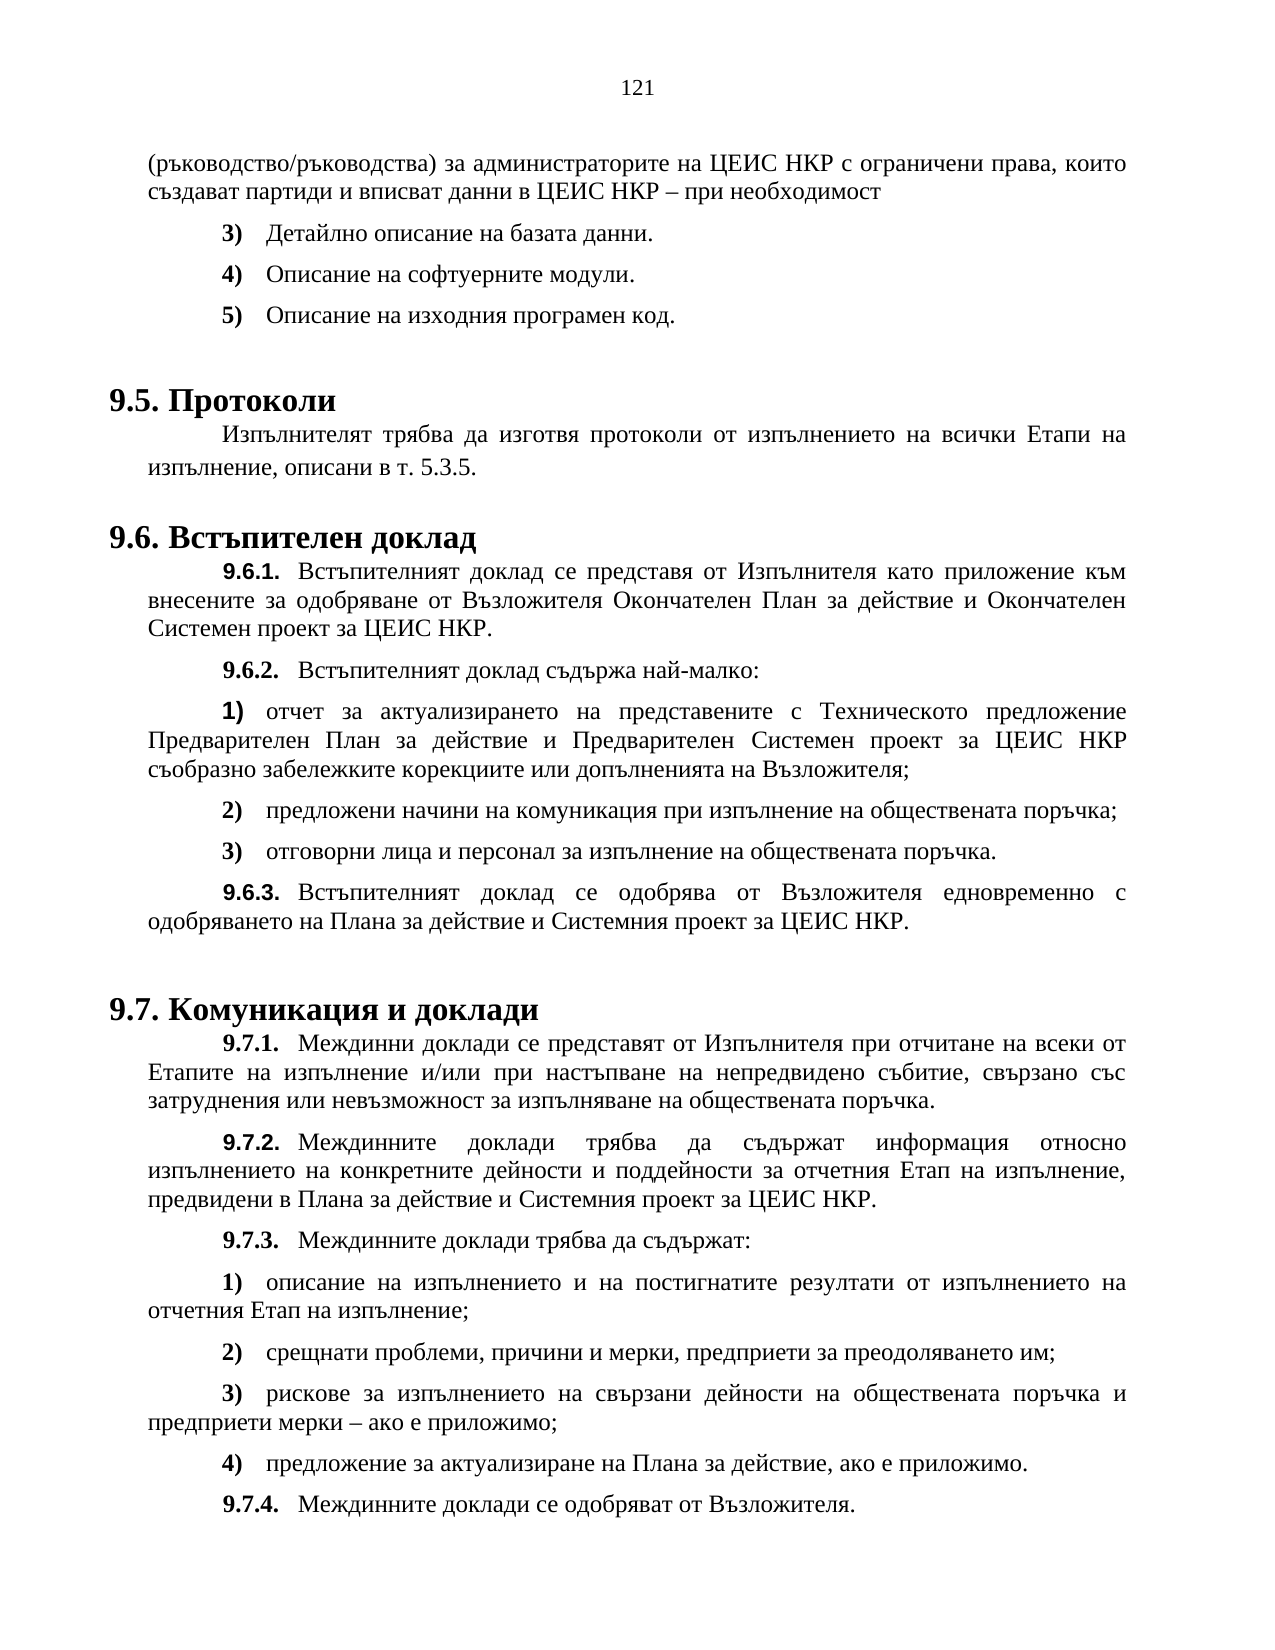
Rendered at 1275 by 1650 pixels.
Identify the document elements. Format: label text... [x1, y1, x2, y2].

list Встъпителният доклад се одобрява от Възложителя едновременно с одобряването на Плана за действие и Системния проект за ЦЕИС НКР. [148, 877, 1127, 935]
list предложени начини на комуникация при изпълнение на обществената поръчка; [148, 795, 1127, 824]
text Изпълнителят трябва да изготвя протоколи от изпълнението на всички Етапи на изпълнение, описани в т. 5.3.5. [148, 419, 1127, 480]
list Описание на софтуерните модули. [148, 259, 1127, 288]
list рискове за изпълнението на свързани дейности на обществената поръчка и предприети мерки – ако е приложимо; [148, 1378, 1127, 1435]
list отговорни лица и персонал за изпълнение на обществената поръчка. [148, 836, 1127, 865]
list Междинните доклади се одобряват от Възложителя. [148, 1489, 1127, 1518]
list срещнати проблеми, причини и мерки, предприети за преодоляването им; [148, 1337, 1127, 1365]
list предложение за актуализиране на Плана за действие, ако е приложимо. [148, 1448, 1127, 1477]
list отчет за актуализирането на представените с Техническото предложение Предварителен План за действие и Предварителен Системен проект за ЦЕИС НКР съобразно забележките корекциите или допълненията на Възложителя; [148, 696, 1127, 782]
list описание на изпълнението и на постигнатите резултати от изпълнението на отчетния Етап на изпълнение; [148, 1267, 1127, 1324]
list (ръководство/ръководства) за администраторите на ЦЕИС НКР с ограничени права, които създават партиди и вписват данни в ЦЕИС НКР – при необходимост [148, 148, 1127, 205]
subtitle Комуникация и доклади [109, 989, 1127, 1028]
list Междинни доклади се представят от Изпълнителя при отчитане на всеки от Етапите на изпълнение и/или при настъпване на непредвидено събитие, свързано със затруднения или невъзможност за изпълняване на обществената поръчка. [148, 1028, 1127, 1114]
list Встъпителният доклад се представя от Изпълнителя като приложение към внесените за одобряване от Възложителя Окончателен План за действие и Окончателен Системен проект за ЦЕИС НКР. [148, 556, 1127, 642]
list Междинните доклади трябва да съдържат: [148, 1225, 1127, 1254]
subtitle Протоколи [109, 380, 1127, 419]
list Междинните доклади трябва да съдържат информация относно изпълнението на конкретните дейности и поддейности за отчетния Етап на изпълнение, предвидени в Плана за действие и Системния проект за ЦЕИС НКР. [148, 1127, 1127, 1213]
list Встъпителният доклад съдържа най-малко: [148, 655, 1127, 683]
list Детайлно описание на базата данни. [148, 218, 1127, 246]
subtitle Встъпителен доклад [109, 518, 1127, 556]
list Описание на изходния програмен код. [148, 300, 1127, 329]
